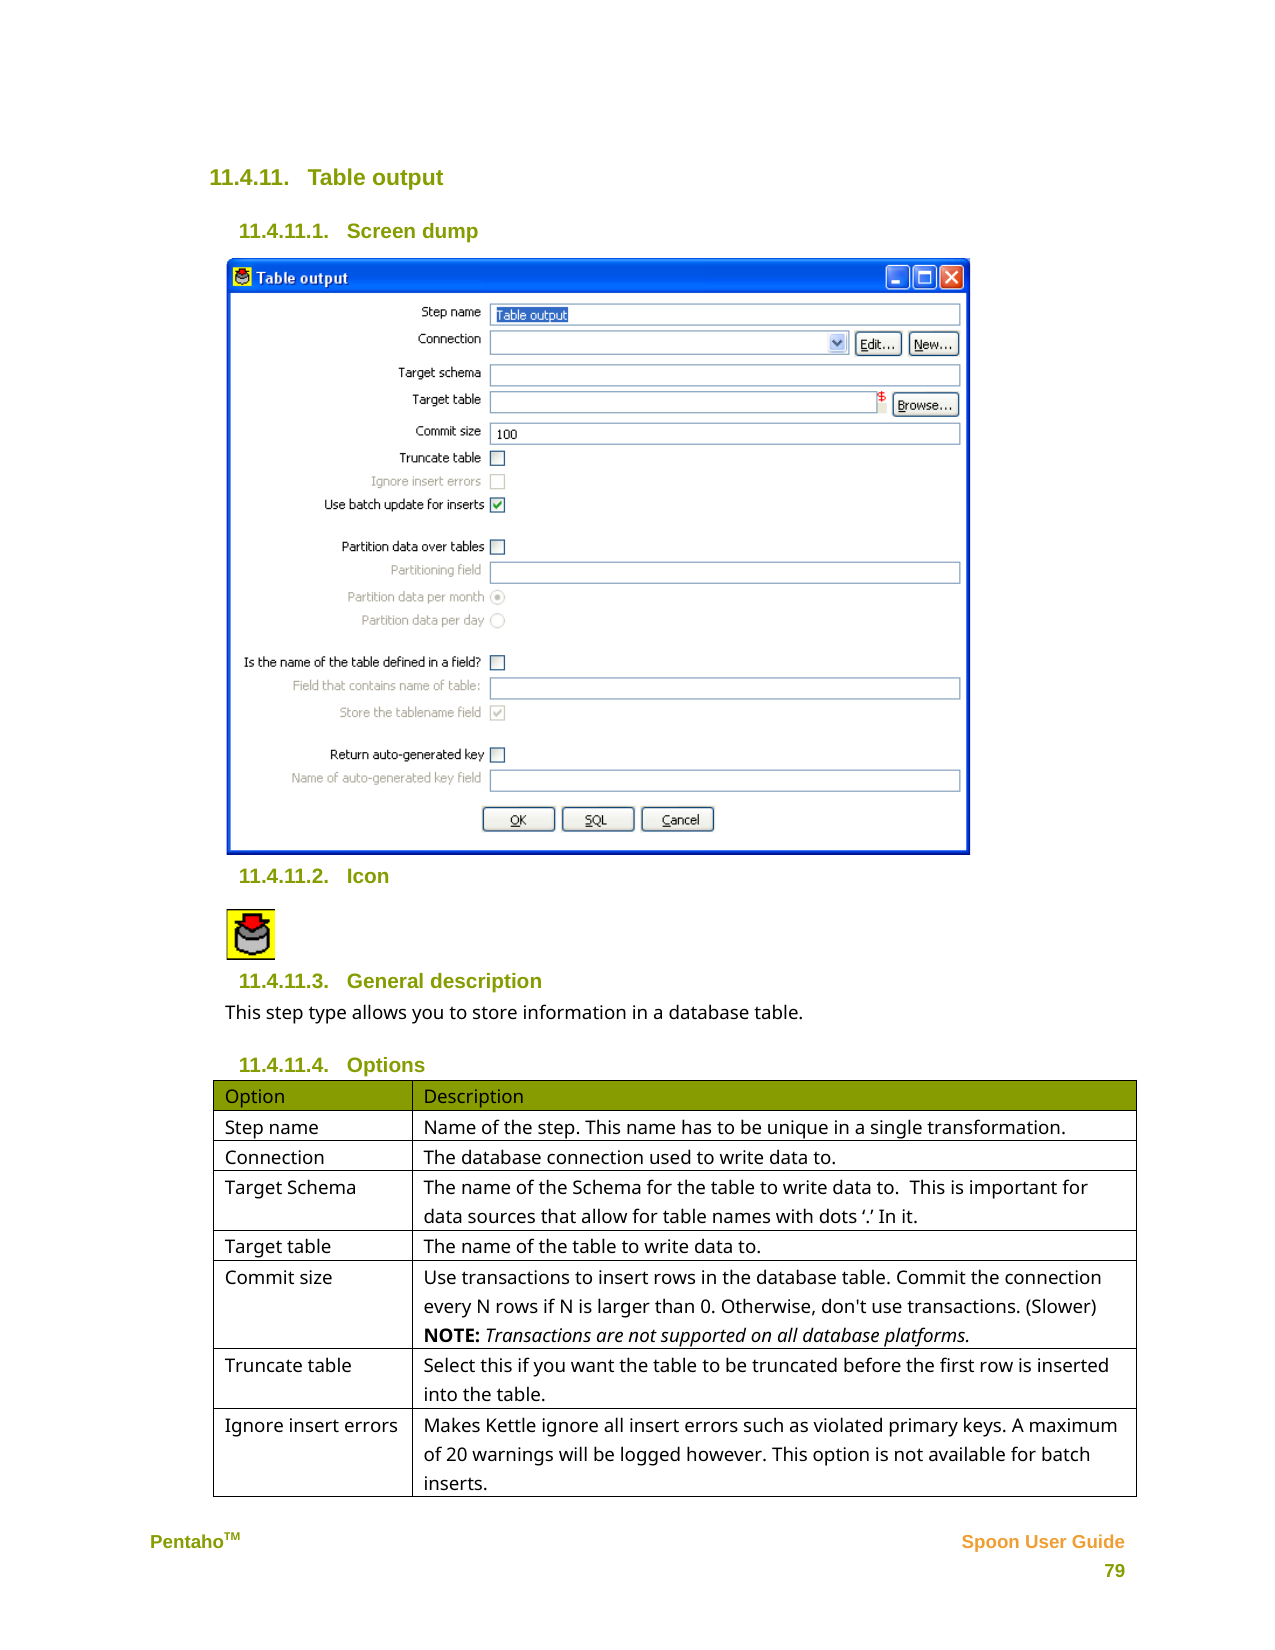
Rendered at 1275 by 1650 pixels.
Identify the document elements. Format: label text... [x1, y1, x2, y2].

subtitle Screen dump [239, 211, 1125, 246]
table_cell Makes Kettle ignore all insert errors such as violated primary keys. A maximum of 20 warnings will be logged however. This option is not available for batch inserts. [413, 1409, 1136, 1496]
table_cell Truncate table [214, 1349, 412, 1408]
table_cell The database connection used to write data to. [413, 1141, 1136, 1170]
table_cell The name of the Schema for the table to write data to. This is important for data sources that allow for table names with dots ‘.’ In it. [413, 1171, 1136, 1229]
table_header Option [214, 1081, 412, 1110]
table_cell Use transactions to insert rows in the database table. Commit the connection every N rows if N is larger than 0. Otherwise, don't use transactions. (Slower) NOTE: Transactions are not supported on all database platforms. [413, 1261, 1136, 1348]
table_cell Target Schema [214, 1171, 412, 1229]
table_cell Commit size [214, 1261, 412, 1348]
subtitle Table output [209, 157, 1125, 192]
subtitle General description [239, 966, 1125, 996]
picture [226, 909, 275, 960]
table_cell Select this if you want the table to be truncated before the first row is inserted into the table. [413, 1349, 1136, 1408]
picture [226, 258, 971, 855]
subtitle Options [239, 1044, 1125, 1079]
table_cell Ignore insert errors [214, 1409, 412, 1496]
table_header Description [413, 1081, 1136, 1110]
subtitle Icon [239, 861, 1125, 891]
table_cell Step name [214, 1111, 412, 1140]
table_cell Name of the step. This name has to be unique in a single transformation. [413, 1111, 1136, 1140]
table_cell Target table [214, 1231, 412, 1260]
text This step type allows you to store information in a database table. [225, 996, 1125, 1025]
table_cell The name of the table to write data to. [413, 1231, 1136, 1260]
table_cell Connection [214, 1141, 412, 1170]
